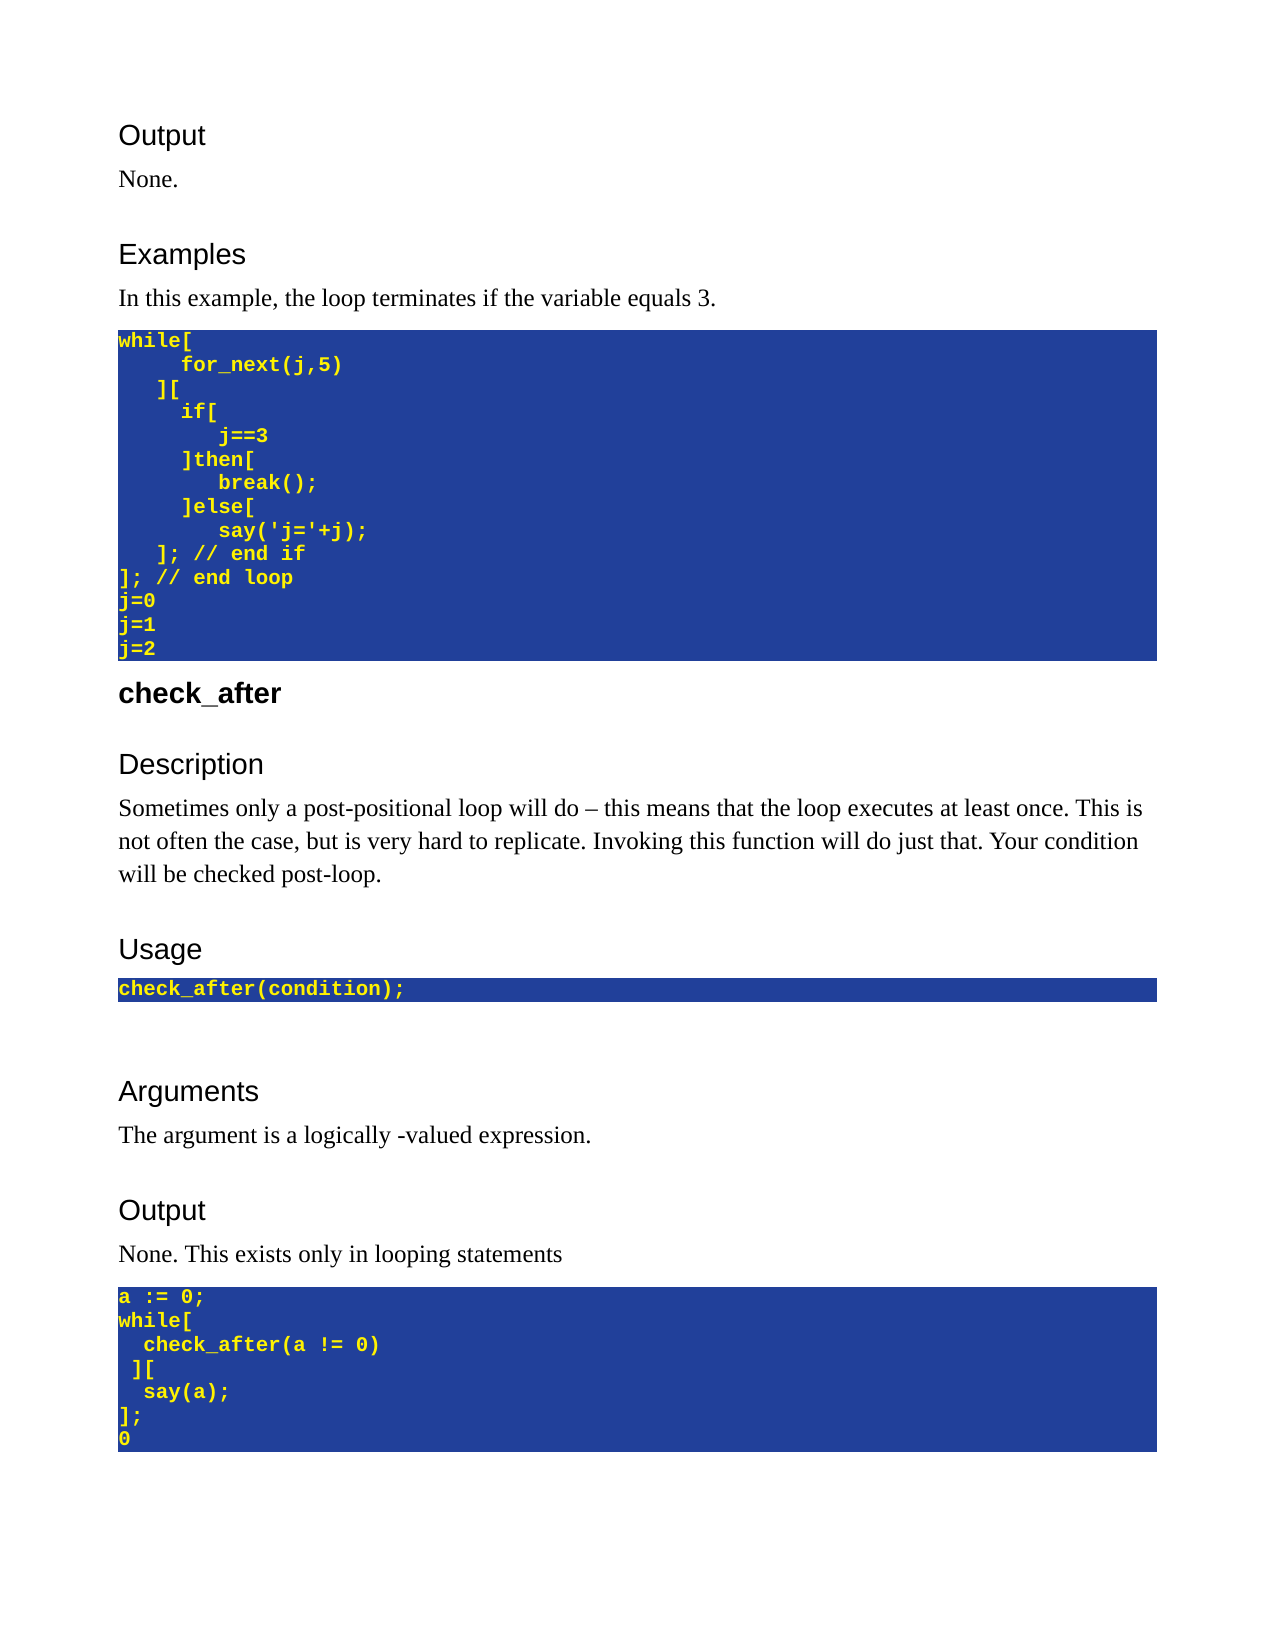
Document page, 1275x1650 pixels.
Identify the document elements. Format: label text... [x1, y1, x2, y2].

text ]else[ [118, 496, 1157, 519]
text ]; // end if [118, 543, 1157, 567]
text ][ [118, 378, 1157, 401]
subtitle Examples [118, 237, 1157, 270]
text while[ [118, 330, 1157, 354]
subtitle Description [118, 747, 1157, 781]
text while[ [118, 1310, 1157, 1334]
text if[ [118, 401, 1157, 425]
text check_after(a != 0) [118, 1334, 1157, 1357]
text ]; [118, 1405, 1157, 1428]
text for_next(j,5) [118, 354, 1157, 378]
text say(a); [118, 1381, 1157, 1405]
text break(); [118, 472, 1157, 496]
text Sometimes only a post-positional loop will do – this means that the loop executes at least once. This is not often the case, but is very hard to replicate. Invoking this function will do just that. Your condition will be checked post-loop. [118, 793, 1157, 888]
text say('j='+j); [118, 519, 1157, 543]
text 0 [118, 1428, 1157, 1452]
text check_after(condition); [118, 978, 1157, 1002]
text j=0 [118, 591, 1157, 614]
text None. [118, 164, 1157, 193]
subtitle Arguments [118, 1074, 1157, 1108]
text j==3 [118, 425, 1157, 449]
text ][ [118, 1357, 1157, 1381]
text ]; // end loop [118, 567, 1157, 591]
subtitle Output [118, 118, 1157, 152]
subtitle Output [118, 1193, 1157, 1226]
text a := 0; [118, 1287, 1157, 1310]
subtitle Usage [118, 932, 1157, 966]
text j=2 [118, 638, 1157, 661]
subtitle check_after [118, 676, 1157, 710]
text The argument is a logically -valued expression. [118, 1120, 1157, 1149]
text None. This exists only in looping statements [118, 1239, 1157, 1268]
text In this example, the loop terminates if the variable equals 3. [118, 283, 1157, 312]
text j=1 [118, 614, 1157, 638]
text ]then[ [118, 449, 1157, 472]
